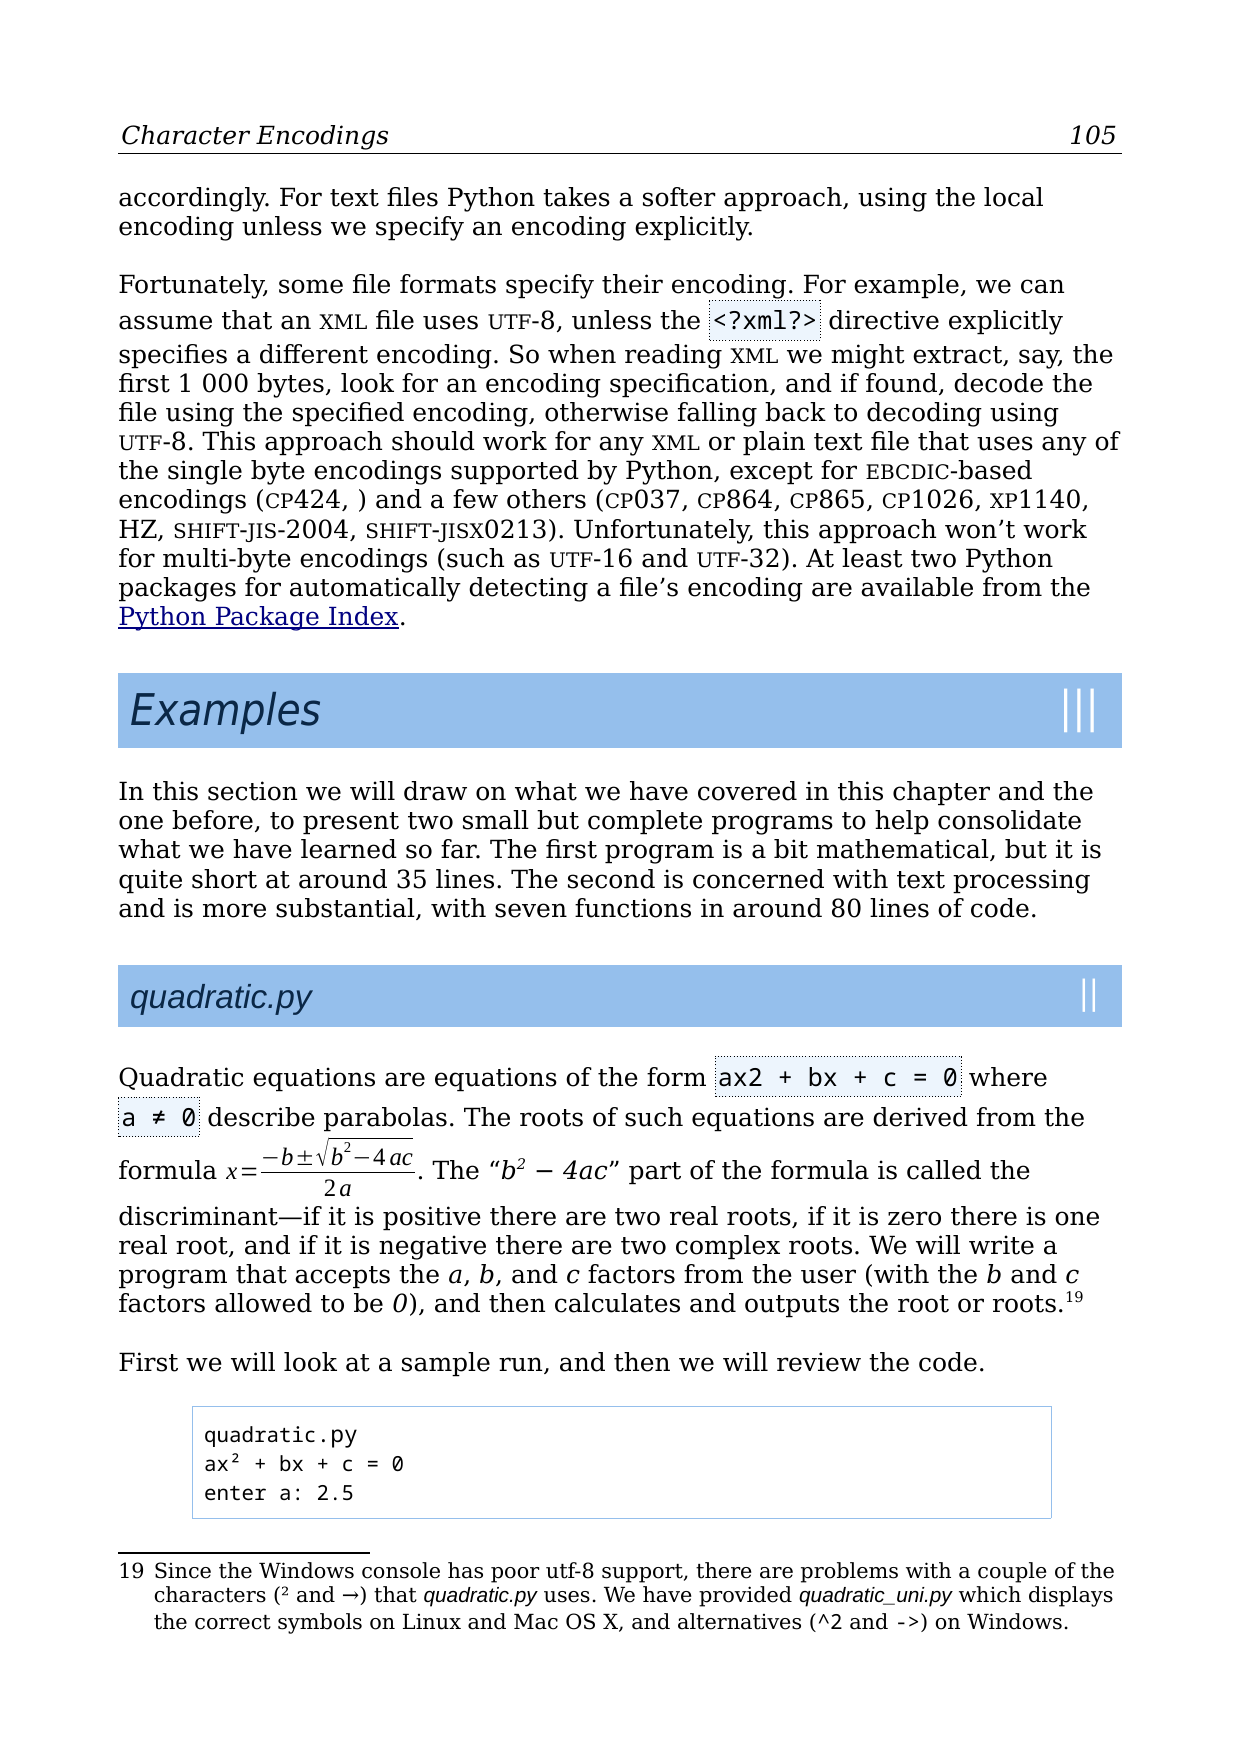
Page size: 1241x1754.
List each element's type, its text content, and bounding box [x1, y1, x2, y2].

text Since the Windows console has poor utf-8 support, there are problems with a couple of the characters (² and →) that quadratic.py uses. We have provided quadratic_uni.py which displays the correct symbols on Linux and Mac OS X, and alternatives (^2 and ->) on Windows. [118, 1559, 1122, 1636]
text ||| [1039, 682, 1098, 733]
text In this section we will draw on what we have covered in this chapter and the one before, to present two small but complete programs to help consolidate what we have learned so far. The first program is a bit mathematical, but it is quite short at around 35 lines. The second is concerned with text processing and is more substantial, with seven functions in around 80 lines of code. [118, 777, 1122, 923]
text || [1063, 974, 1098, 1013]
subtitle Examples [118, 673, 1122, 748]
text ax² + bx + c = 0 [193, 1438, 1051, 1466]
text Fortunately, some file formats specify their encoding. For example, we can assume that an xml file uses utf-8, unless the <?xml?> directive explicitly specifies a different encoding. So when reading xml we might extract, say, the first 1 000 bytes, look for an encoding specification, and if found, decode the file using the specified encoding, otherwise falling back to decoding using utf‑8. This approach should work for any xml or plain text file that uses any of the single byte encodings supported by Python, except for ebcdic-based encodings (cp424, ) and a few others (cp037, cp864, cp865, cp1026, xp1140, HZ, shift-jis-2004, shift-jisx0213). Unfortunately, this approach won’t work for multi-byte encodings (such as utf-16 and utf-32). At least two Python packages for automatically detecting a file’s encoding are available from the Python Package Index. [118, 271, 1122, 631]
text accordingly. For text files Python takes a softer approach, using the local encoding unless we specify an encoding explicitly. [118, 183, 1122, 241]
text quadratic.py [193, 1407, 1051, 1438]
text enter a: 2.5 [193, 1466, 1051, 1518]
text First we will look at a sample run, and then we will review the code. [118, 1348, 1122, 1377]
text Quadratic equations are equations of the form ax2 + bx + c = 0 where a ≠ 0 describe parabolas. The roots of such equations are derived from the formula . The “b2 − 4ac” part of the formula is called the discriminant—if it is positive there are two real roots, if it is zero there is one real root, and if it is negative there are two complex roots. We will write a program that accepts the a, b, and c factors from the user (with the b and c factors allowed to be 0), and then calculates and outputs the root or roots. [118, 1056, 1122, 1318]
subtitle quadratic.py [118, 965, 1122, 1027]
